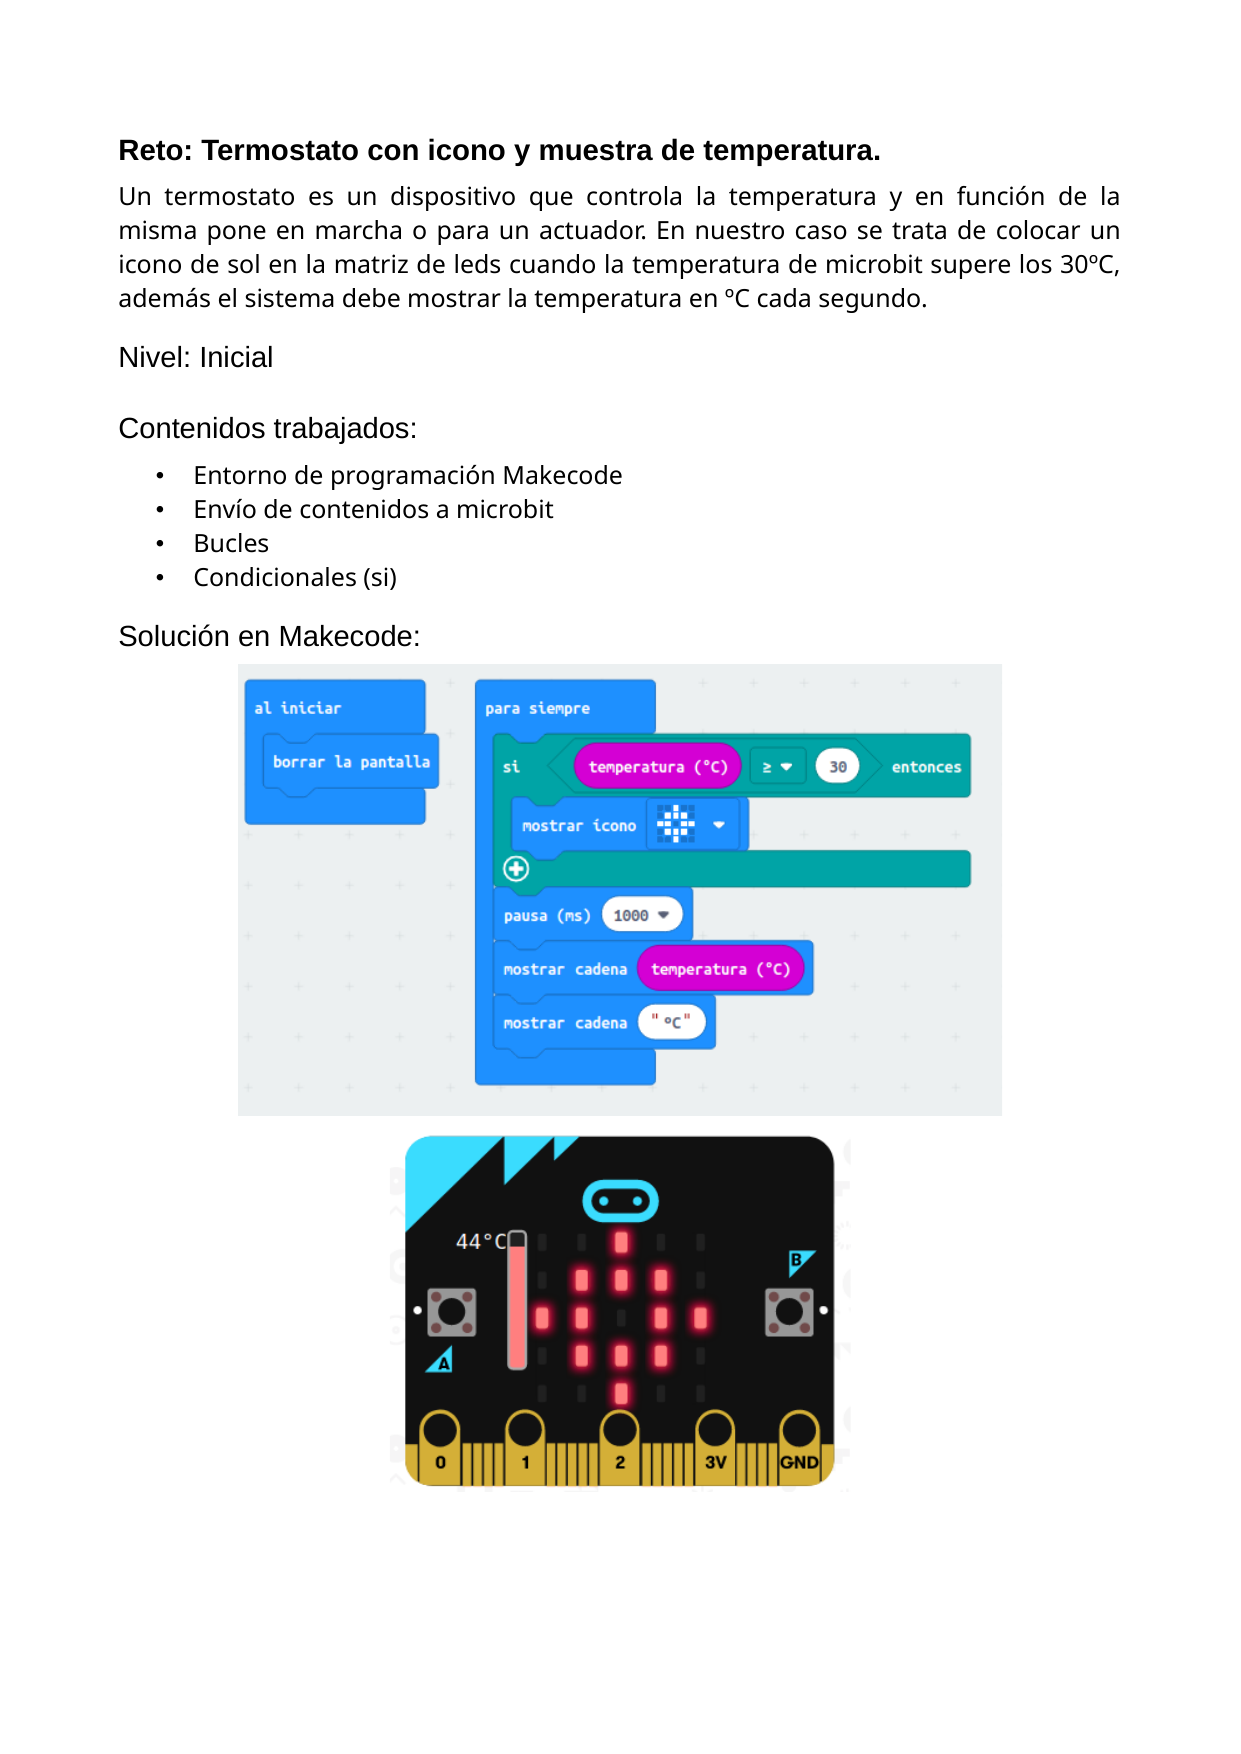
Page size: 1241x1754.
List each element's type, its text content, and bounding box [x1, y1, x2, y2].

list Envío de contenidos a microbit [156, 491, 1122, 525]
picture [389, 1131, 851, 1492]
subtitle Nivel: Inicial [118, 340, 1122, 374]
subtitle Reto: Termostato con icono y muestra de temperatura. [118, 133, 1122, 166]
list Entorno de programación Makecode [156, 457, 1122, 491]
subtitle Solución en Makecode: [118, 618, 1122, 652]
picture [238, 664, 1003, 1116]
text Un termostato es un dispositivo que controla la temperatura y en función de la misma pone en marcha o para un actuador. En nuestro caso se trata de colocar un icono de sol en la matriz de leds cuando la temperatura de microbit supere los 30ºC, además el sistema debe mostrar la temperatura en ºC cada segundo. [118, 179, 1122, 315]
subtitle Contenidos trabajados: [118, 411, 1122, 445]
list Condicionales (si) [156, 559, 1122, 593]
list Bucles [156, 525, 1122, 559]
